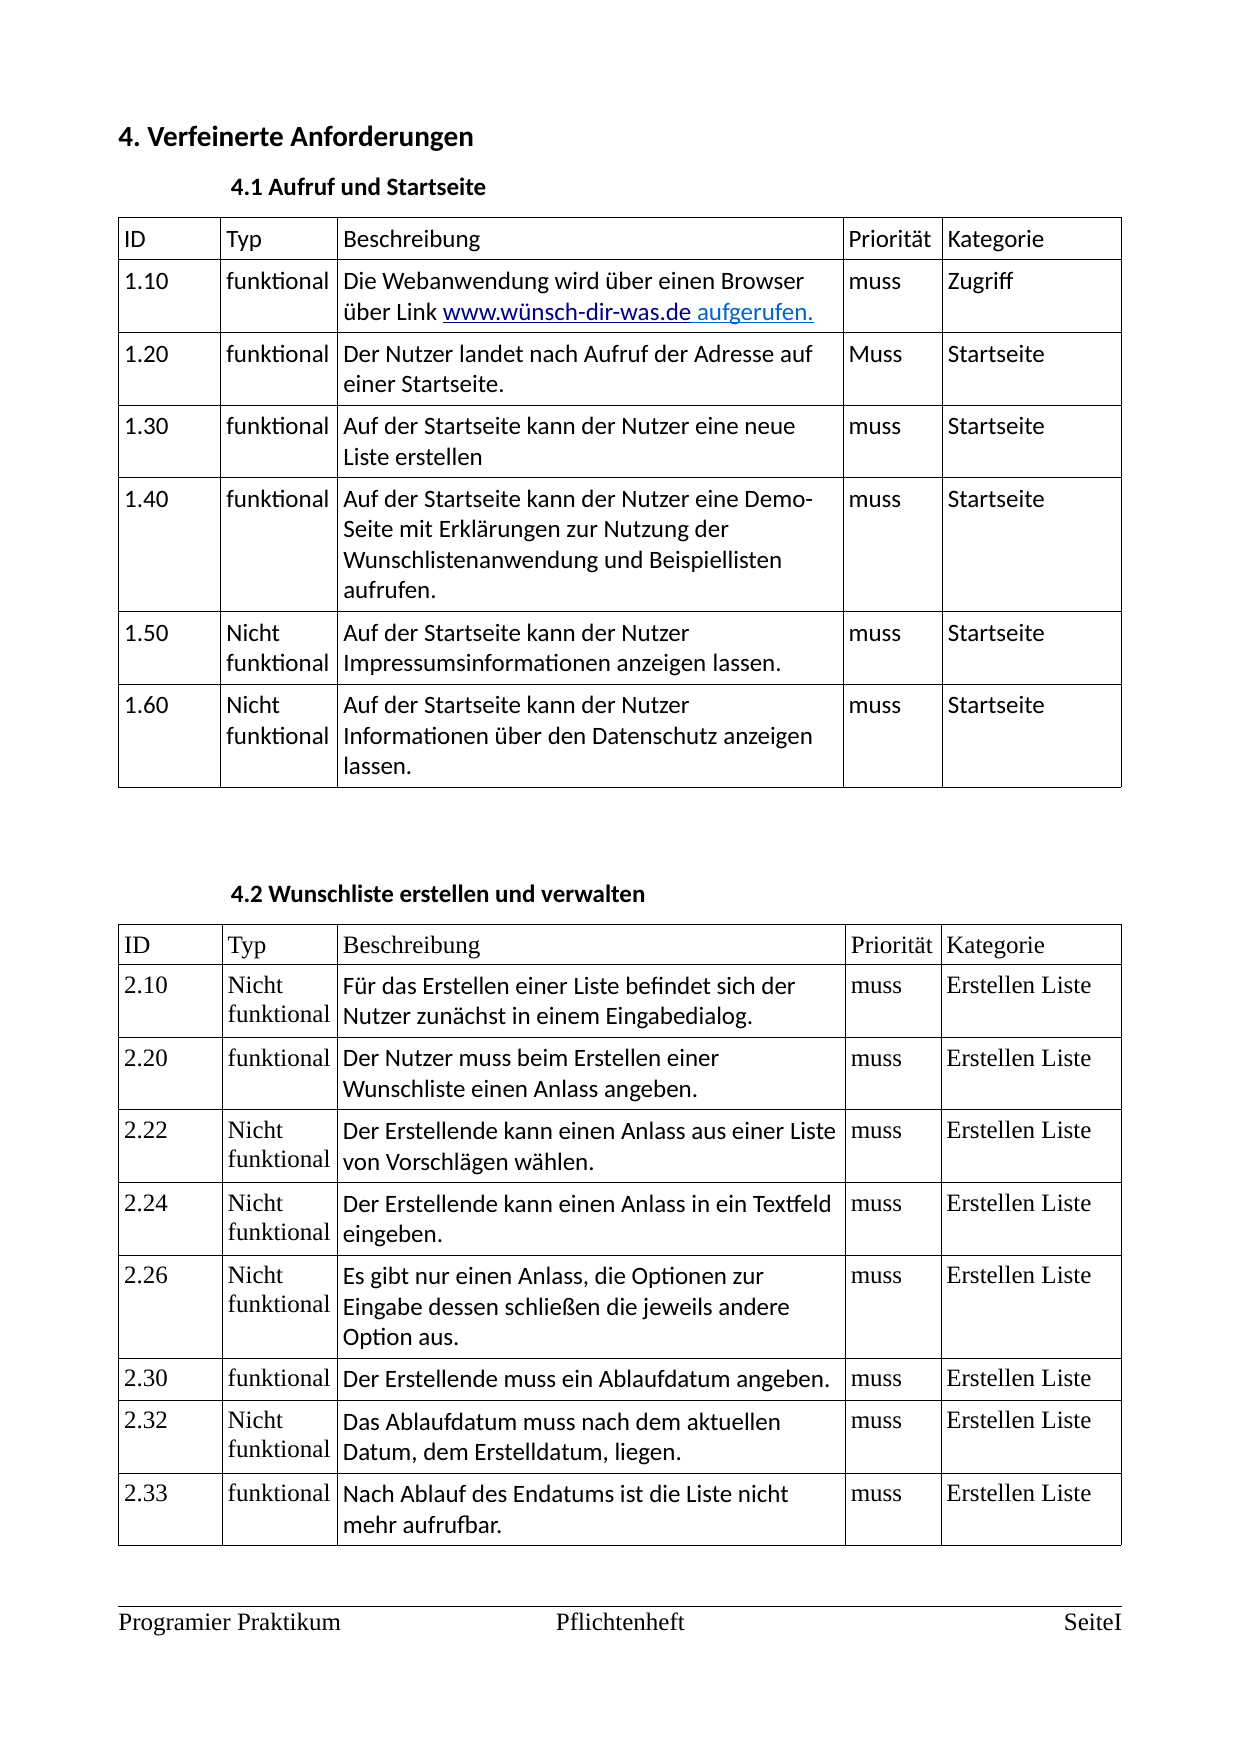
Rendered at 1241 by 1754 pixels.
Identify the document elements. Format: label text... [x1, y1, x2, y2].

table_cell 1.30 [119, 406, 220, 477]
table_cell Erstellen Liste [942, 965, 1121, 1037]
table_cell Der Erstellende kann einen Anlass in ein Textfeld eingeben. [338, 1183, 845, 1254]
table_cell Das Ablaufdatum muss nach dem aktuellen Datum, dem Erstelldatum, liegen. [338, 1401, 845, 1472]
table_cell muss [846, 1038, 941, 1109]
table_cell muss [846, 1474, 941, 1545]
table_cell Nicht funktional [223, 1401, 337, 1472]
table_cell funktional [221, 406, 337, 477]
table_cell Nicht funktional [223, 1110, 337, 1182]
table_header Priorität [846, 925, 941, 964]
table_cell Erstellen Liste [942, 1110, 1121, 1182]
table_cell Nicht funktional [223, 1256, 337, 1358]
table_cell Erstellen Liste [942, 1256, 1121, 1358]
table_cell Der Erstellende kann einen Anlass aus einer Liste von Vorschlägen wählen. [338, 1110, 845, 1182]
text 4. Verfeinerte Anforderungen [118, 118, 1122, 154]
table_cell muss [846, 1183, 941, 1254]
table_cell Muss [844, 333, 942, 404]
table_cell funktional [223, 1474, 337, 1545]
table_cell Startseite [943, 612, 1121, 683]
table_cell Erstellen Liste [942, 1183, 1121, 1254]
table_cell funktional [221, 260, 337, 332]
table_header Kategorie [943, 218, 1121, 259]
table_cell Startseite [943, 333, 1121, 404]
table_header Priorität [844, 218, 942, 259]
table_cell 1.20 [119, 333, 220, 404]
table_cell muss [844, 478, 942, 611]
table_cell 2.24 [119, 1183, 222, 1254]
table_header Beschreibung [338, 218, 843, 259]
table_cell 2.33 [119, 1474, 222, 1545]
table_header ID [119, 925, 222, 964]
table_cell Erstellen Liste [942, 1401, 1121, 1472]
table_cell 2.20 [119, 1038, 222, 1109]
table_cell Erstellen Liste [942, 1038, 1121, 1109]
list 4.1 Aufruf und Startseite [231, 172, 1122, 202]
table_header ID [119, 218, 220, 259]
table_cell muss [846, 1401, 941, 1472]
table_header Kategorie [942, 925, 1121, 964]
table_cell 1.10 [119, 260, 220, 332]
table_cell muss [844, 612, 942, 683]
table_cell Erstellen Liste [942, 1474, 1121, 1545]
text 4.2 Wunschliste erstellen und verwalten [231, 878, 1122, 909]
table_cell 2.22 [119, 1110, 222, 1182]
table_cell 1.60 [119, 685, 220, 787]
table_cell Der Nutzer muss beim Erstellen einer Wunschliste einen Anlass angeben. [338, 1038, 845, 1109]
table_header Typ [221, 218, 337, 259]
table_cell 1.40 [119, 478, 220, 611]
table_cell Nicht funktional [221, 685, 337, 787]
table_cell Startseite [943, 685, 1121, 787]
table_header Beschreibung [338, 925, 845, 964]
table_cell Startseite [943, 478, 1121, 611]
table_cell muss [844, 685, 942, 787]
table_cell muss [846, 1256, 941, 1358]
table_cell Startseite [943, 406, 1121, 477]
table_cell funktional [221, 478, 337, 611]
table_cell Auf der Startseite kann der Nutzer Impressumsinformationen anzeigen lassen. [338, 612, 843, 683]
table_cell Erstellen Liste [942, 1359, 1121, 1400]
table_cell Zugriff [943, 260, 1121, 332]
table_cell Nicht funktional [223, 1183, 337, 1254]
table_cell 2.32 [119, 1401, 222, 1472]
table_cell Nach Ablauf des Endatums ist die Liste nicht mehr aufrufbar. [338, 1474, 845, 1545]
table_cell funktional [223, 1359, 337, 1400]
table_cell Auf der Startseite kann der Nutzer Informationen über den Datenschutz anzeigen lassen. [338, 685, 843, 787]
table_cell Auf der Startseite kann der Nutzer eine neue Liste erstellen [338, 406, 843, 477]
table_cell Die Webanwendung wird über einen Browser über Link www.wünsch-dir-was.de aufgerufen. [338, 260, 843, 332]
table_cell Für das Erstellen einer Liste befindet sich der Nutzer zunächst in einem Eingabedialog. [338, 965, 845, 1037]
table_cell funktional [221, 333, 337, 404]
table_cell Nicht funktional [221, 612, 337, 683]
table_header Typ [223, 925, 337, 964]
table_cell funktional [223, 1038, 337, 1109]
table_cell 2.10 [119, 965, 222, 1037]
table_cell 2.30 [119, 1359, 222, 1400]
table_cell 1.50 [119, 612, 220, 683]
table_cell 2.26 [119, 1256, 222, 1358]
table_cell muss [846, 965, 941, 1037]
table_cell Auf der Startseite kann der Nutzer eine Demo-Seite mit Erklärungen zur Nutzung der Wunschlistenanwendung und Beispiellisten aufrufen. [338, 478, 843, 611]
table_cell muss [846, 1359, 941, 1400]
table_cell muss [844, 406, 942, 477]
table_cell Nicht funktional [223, 965, 337, 1037]
table_cell muss [844, 260, 942, 332]
table_cell Der Nutzer landet nach Aufruf der Adresse auf einer Startseite. [338, 333, 843, 404]
table_cell Es gibt nur einen Anlass, die Optionen zur Eingabe dessen schließen die jeweils andere Option aus. [338, 1256, 845, 1358]
table_cell Der Erstellende muss ein Ablaufdatum angeben. [338, 1359, 845, 1400]
table_cell muss [846, 1110, 941, 1182]
